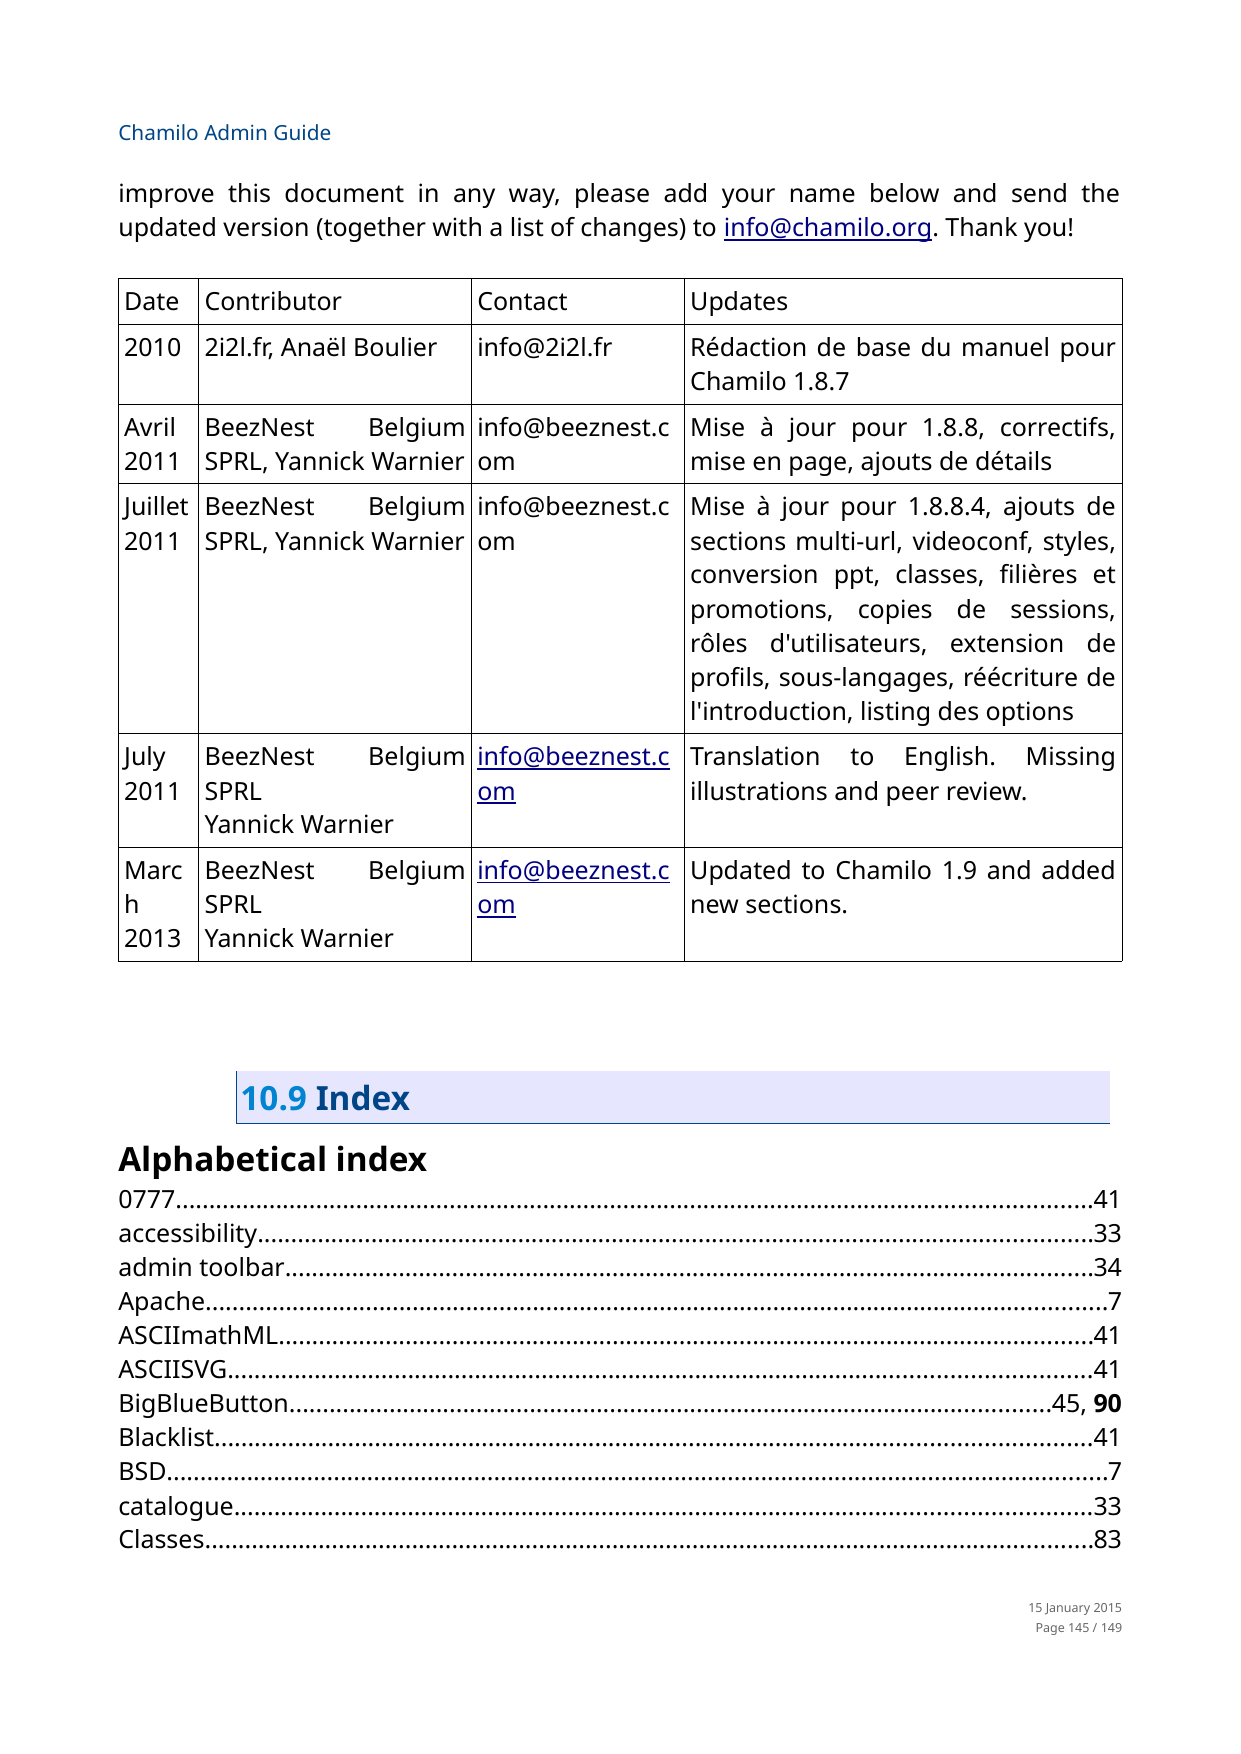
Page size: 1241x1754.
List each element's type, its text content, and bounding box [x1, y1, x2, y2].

text Blacklist 41 [118, 1420, 1122, 1454]
text BSD 7 [118, 1454, 1122, 1488]
table_cell 2i2l.fr, Anaël Boulier [199, 325, 471, 403]
table_cell March 2013 [119, 848, 198, 961]
table_header Contributor [199, 279, 471, 324]
table_cell info@2i2l.fr [472, 325, 684, 403]
table_cell BeezNest Belgium SPRL Yannick Warnier [199, 848, 471, 961]
table_cell Mise à jour pour 1.8.8.4, ajouts de sections multi-url, videoconf, styles, conversion ppt, classes, filières et promotions, copies de sessions, rôles d'utilisateurs, extension de profils, sous-langages, réécriture de l'introduction, listing des options [685, 484, 1122, 733]
text ASCIImathML 41 [118, 1318, 1122, 1352]
table_cell info@beeznest.com [472, 405, 684, 483]
table_cell Translation to English. Missing illustrations and peer review. [685, 734, 1122, 847]
text improve this document in any way, please add your name below and send the updated version (together with a list of changes) to info@chamilo.org. Thank you! [118, 176, 1122, 244]
text 0777 41 [118, 1182, 1122, 1216]
table_cell info@beeznest.com [472, 848, 684, 961]
text Classes 83 [118, 1522, 1122, 1556]
text Apache 7 [118, 1284, 1122, 1318]
text accessibility 33 [118, 1216, 1122, 1250]
text ASCIISVG 41 [118, 1352, 1122, 1386]
table_cell Updated to Chamilo 1.9 and added new sections. [685, 848, 1122, 961]
table_cell Mise à jour pour 1.8.8, correctifs, mise en page, ajouts de détails [685, 405, 1122, 483]
table_cell Juillet 2011 [119, 484, 198, 733]
table_cell Rédaction de base du manuel pour Chamilo 1.8.7 [685, 325, 1122, 403]
table_cell info@beeznest.com [472, 734, 684, 847]
text BigBlueButton 45, 90 [118, 1386, 1122, 1420]
table_cell July 2011 [119, 734, 198, 847]
table_cell Avril 2011 [119, 405, 198, 483]
text catalogue 33 [118, 1488, 1122, 1522]
subtitle Index [237, 1071, 1110, 1123]
table_cell info@beeznest.com [472, 484, 684, 733]
subtitle Alphabetical index [118, 1136, 1122, 1182]
table_cell BeezNest Belgium SPRL, Yannick Warnier [199, 484, 471, 733]
table_header Contact [472, 279, 684, 324]
table_cell BeezNest Belgium SPRL, Yannick Warnier [199, 405, 471, 483]
table_header Updates [685, 279, 1122, 324]
text admin toolbar 34 [118, 1250, 1122, 1284]
table_cell 2010 [119, 325, 198, 403]
table_cell BeezNest Belgium SPRL Yannick Warnier [199, 734, 471, 847]
table_header Date [119, 279, 198, 324]
